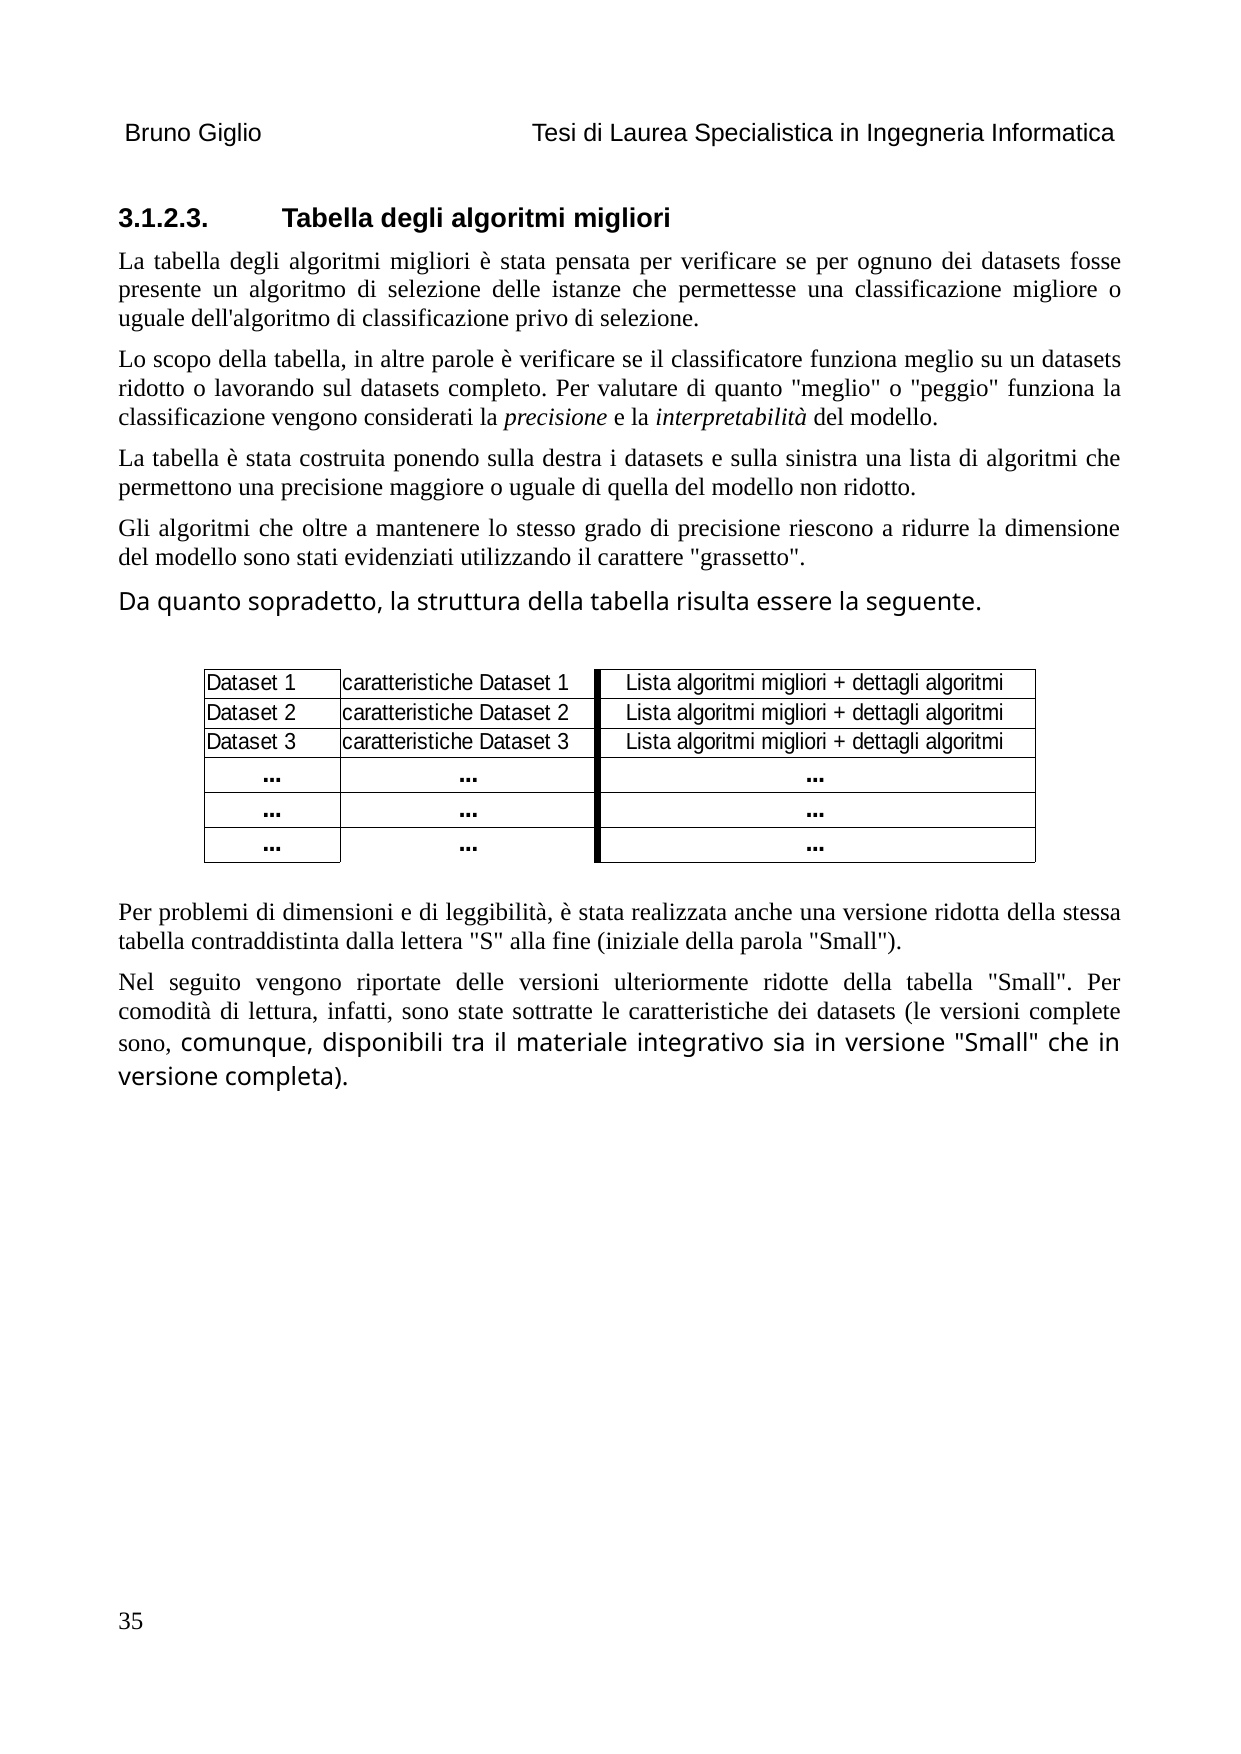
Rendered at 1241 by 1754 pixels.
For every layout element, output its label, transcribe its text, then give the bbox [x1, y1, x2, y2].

text Da quanto sopradetto, la struttura della tabella risulta essere la seguente. [118, 583, 1122, 617]
text La tabella degli algoritmi migliori è stata pensata per verificare se per ognuno dei datasets fosse presente un algoritmo di selezione delle istanze che permettesse una classificazione migliore o uguale dell'algoritmo di classificazione privo di selezione. [118, 246, 1122, 332]
text Nel seguito vengono riportate delle versioni ulteriormente ridotte della tabella "Small". Per comodità di lettura, infatti, sono state sottratte le caratteristiche dei datasets (le versioni complete sono, comunque, disponibili tra il materiale integrativo sia in versione "Small" che in versione completa). [118, 967, 1122, 1093]
subtitle Tabella degli algoritmi migliori [118, 202, 1122, 233]
text Gli algoritmi che oltre a mantenere lo stesso grado di precisione riescono a ridurre la dimensione del modello sono stati evidenziati utilizzando il carattere "grassetto". [118, 513, 1122, 571]
text Per problemi di dimensioni e di leggibilità, è stata realizzata anche una versione ridotta della stessa tabella contraddistinta dalla lettera "S" alla fine (iniziale della parola "Small"). [118, 897, 1122, 955]
text Lo scopo della tabella, in altre parole è verificare se il classificatore funziona meglio su un datasets ridotto o lavorando sul datasets completo. Per valutare di quanto "meglio" o "peggio" funziona la classificazione vengono considerati la precisione e la interpretabilità del modello. [118, 344, 1122, 431]
text La tabella è stata costruita ponendo sulla destra i datasets e sulla sinistra una lista di algoritmi che permettono una precisione maggiore o uguale di quella del modello non ridotto. [118, 443, 1122, 501]
